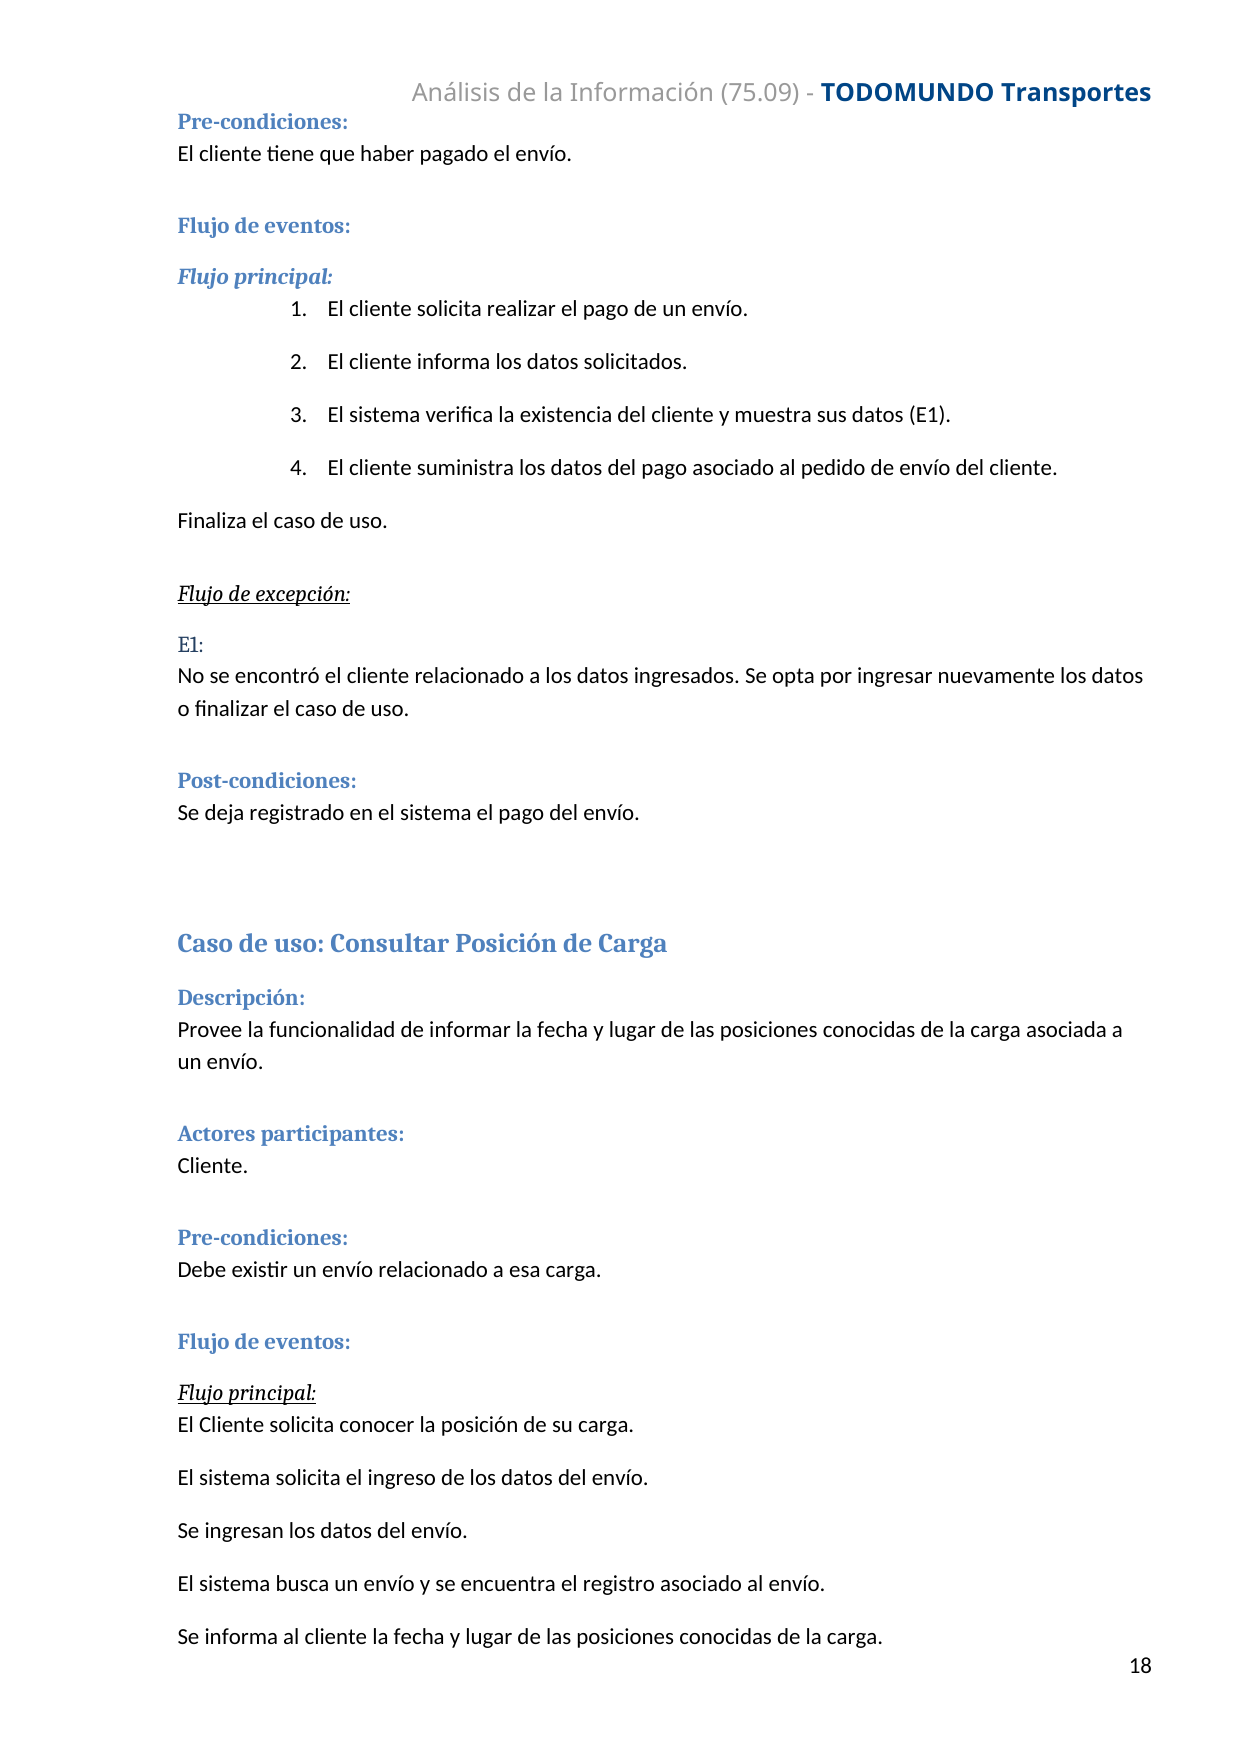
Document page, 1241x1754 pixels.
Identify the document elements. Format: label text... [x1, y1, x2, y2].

text El sistema solicita el ingreso de los datos del envío. [177, 1463, 1152, 1491]
text El Cliente solicita conocer la posición de su carga. [177, 1410, 1152, 1438]
list El cliente solicita realizar el pago de un envío. [290, 294, 1152, 322]
text Provee la funcionalidad de informar la fecha y lugar de las posiciones conocidas de la carga asociada a un envío. [177, 1015, 1152, 1075]
subtitle Pre-condiciones: [177, 1225, 1152, 1251]
text Se informa al cliente la fecha y lugar de las posiciones conocidas de la carga. [177, 1622, 1152, 1651]
subtitle Flujo de eventos: [177, 1329, 1152, 1356]
list El sistema verifica la existencia del cliente y muestra sus datos (E1). [290, 400, 1152, 428]
subtitle Post-condiciones: [177, 768, 1152, 794]
subtitle Actores participantes: [177, 1121, 1152, 1147]
subtitle Flujo de excepción: [177, 580, 1152, 607]
text El cliente tiene que haber pagado el envío. [177, 139, 1152, 167]
text Finaliza el caso de uso. [177, 506, 1152, 534]
subtitle Pre-condiciones: [177, 109, 1152, 135]
subtitle Flujo principal: [177, 264, 1152, 291]
text No se encontró el cliente relacionado a los datos ingresados. Se opta por ingresar nuevamente los datos o finalizar el caso de uso. [177, 662, 1152, 722]
text Se ingresan los datos del envío. [177, 1516, 1152, 1544]
text Debe existir un envío relacionado a esa carga. [177, 1255, 1152, 1283]
text Se deja registrado en el sistema el pago del envío. [177, 798, 1152, 826]
subtitle Flujo principal: [177, 1380, 1152, 1407]
subtitle Flujo de eventos: [177, 213, 1152, 239]
subtitle Caso de uso: Consultar Posición de Carga [177, 928, 1152, 959]
subtitle E1: [177, 631, 1152, 658]
text Cliente. [177, 1151, 1152, 1179]
subtitle Descripción: [177, 985, 1152, 1011]
text El sistema busca un envío y se encuentra el registro asociado al envío. [177, 1569, 1152, 1597]
list El cliente suministra los datos del pago asociado al pedido de envío del cliente. [290, 453, 1152, 481]
list El cliente informa los datos solicitados. [290, 347, 1152, 375]
